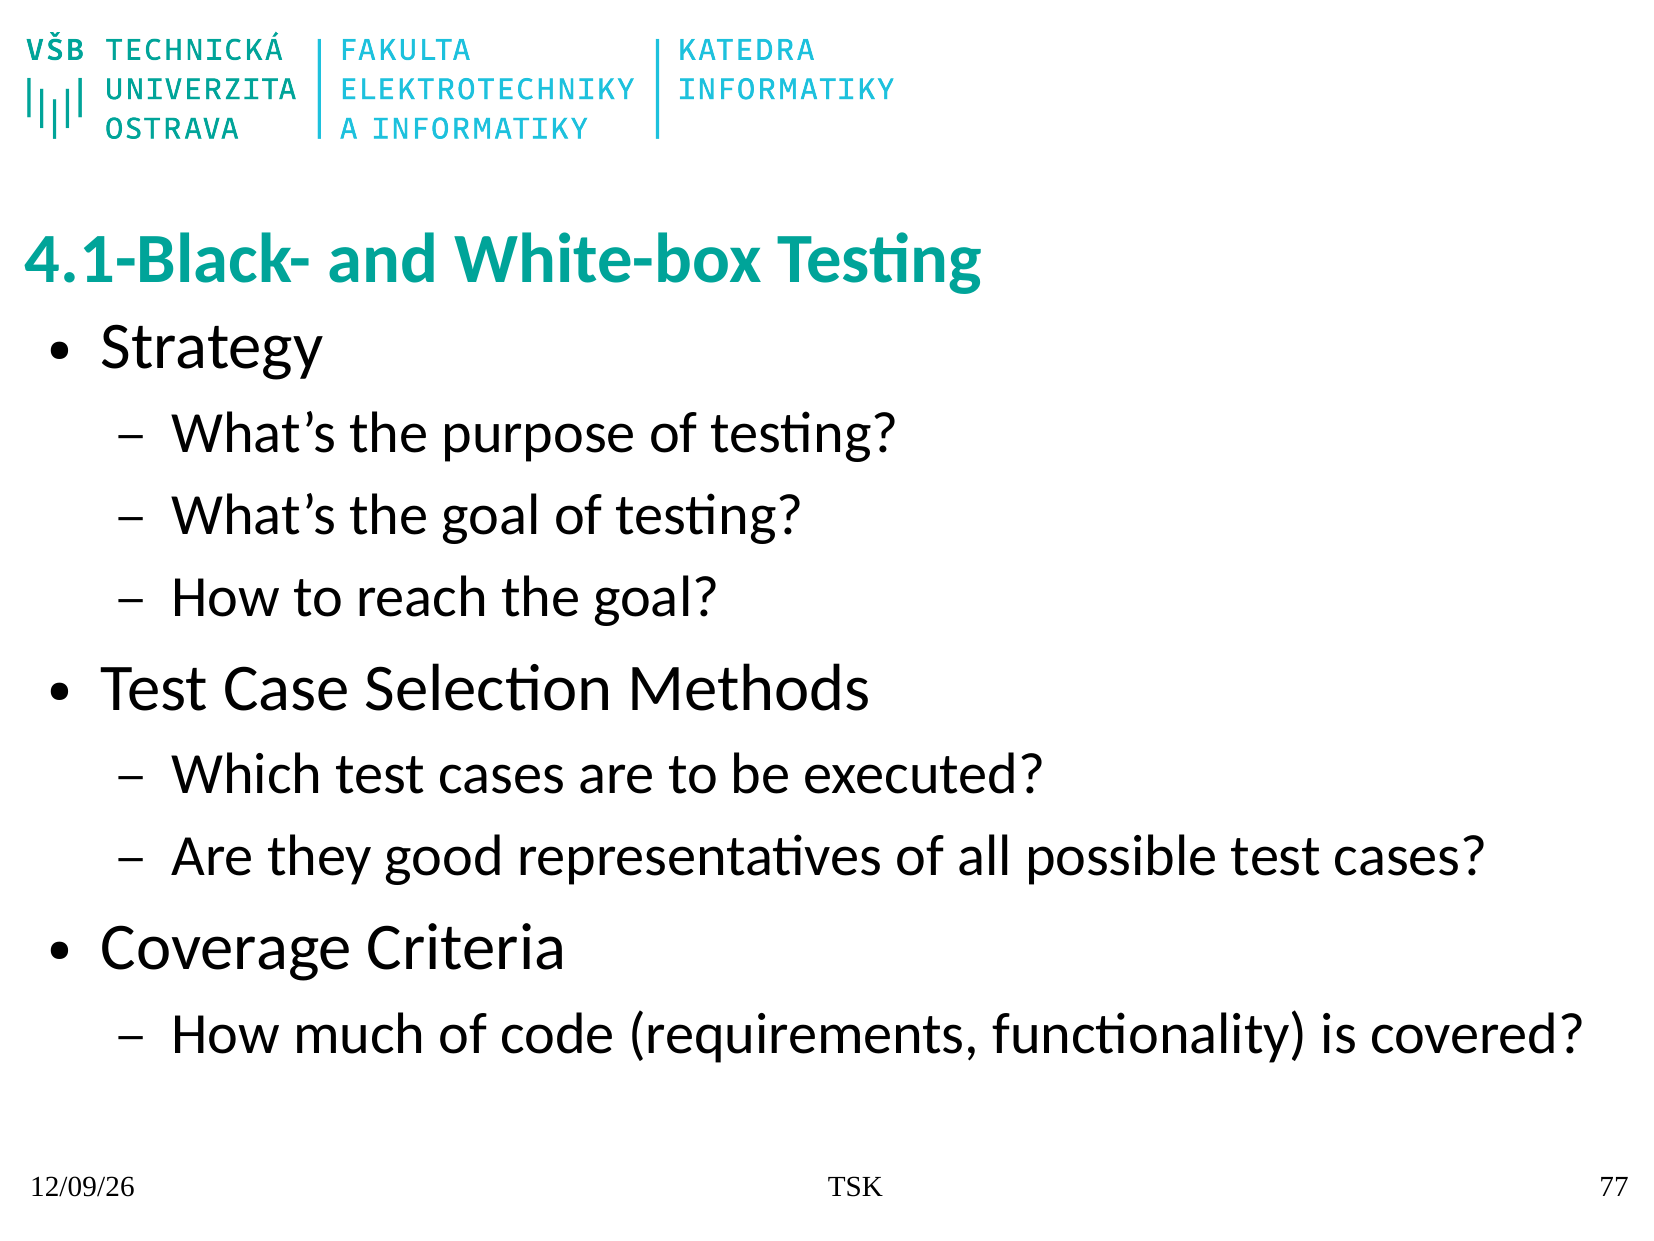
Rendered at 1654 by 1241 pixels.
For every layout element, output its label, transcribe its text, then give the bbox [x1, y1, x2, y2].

picture [26, 31, 894, 139]
title 4.1-Black- and White-box Testing [24, 169, 1629, 300]
list Strategy What’s the purpose of testing? What’s the goal of testing? How to reach the goal? Test Case Selection Methods Which test cases are to be executed? Are they good representatives of all possible test cases? Coverage Criteria How much of code (requirements, functionality) is covered? [30, 318, 1629, 1146]
